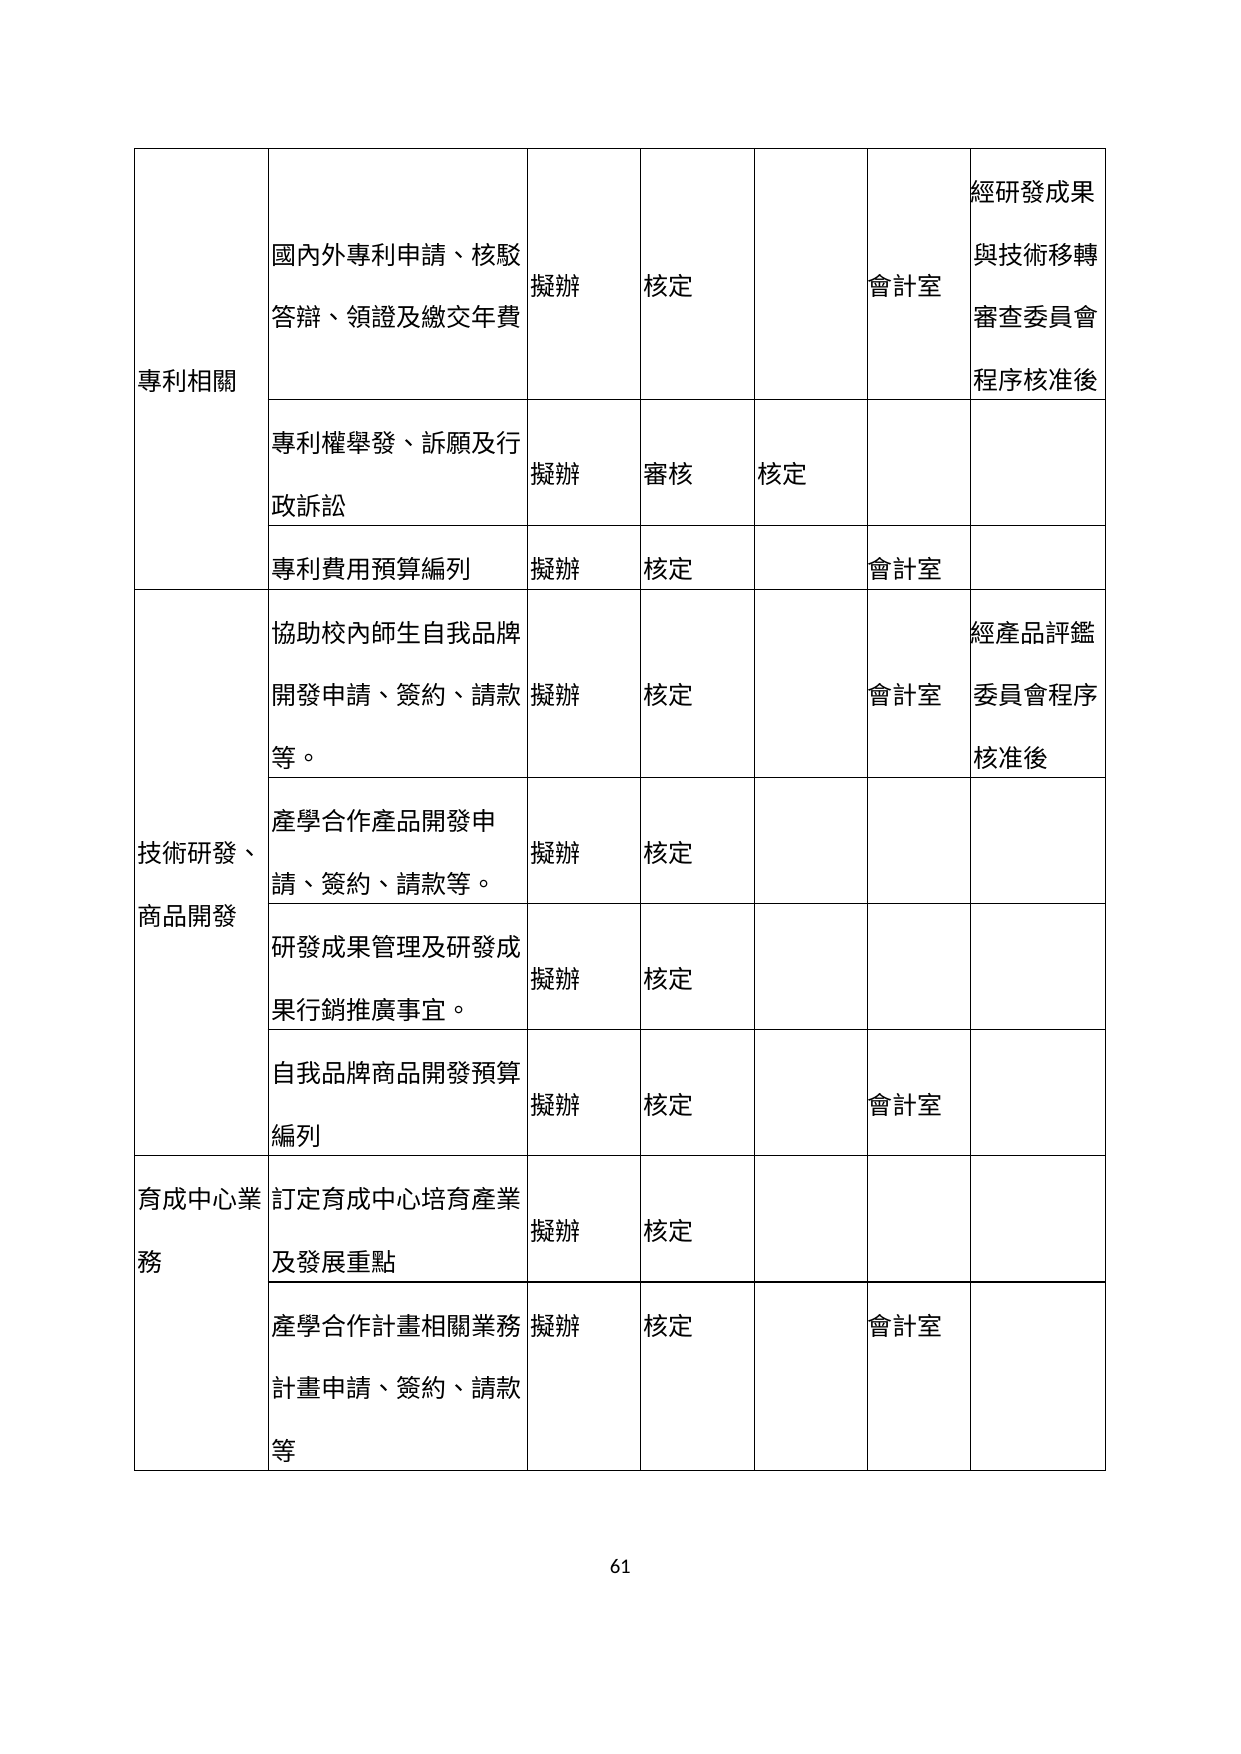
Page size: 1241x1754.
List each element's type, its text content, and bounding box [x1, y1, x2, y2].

table_cell 擬辦 [528, 1283, 640, 1470]
table_cell [971, 1030, 1105, 1155]
table_cell [755, 526, 867, 589]
table_cell 核定 [641, 590, 754, 777]
table_cell 會計室 [868, 1283, 970, 1470]
table_cell 專利權舉發、訴願及行政訴訟 [269, 400, 527, 525]
table_cell 經產品評鑑委員會程序核准後 [971, 590, 1105, 777]
table_cell 產學合作計畫相關業務計畫申請、簽約、請款等 [269, 1283, 527, 1470]
table_cell 會計室 [868, 1030, 970, 1155]
table_cell [971, 1156, 1105, 1281]
table_cell [755, 1156, 867, 1281]
table_cell 核定 [755, 400, 867, 525]
table_cell 自我品牌商品開發預算編列 [269, 1030, 527, 1155]
table_cell [755, 149, 867, 399]
table_cell 擬辦 [528, 1030, 640, 1155]
table_cell [971, 1283, 1105, 1470]
table_cell 擬辦 [528, 1156, 640, 1281]
table_cell 擬辦 [528, 526, 640, 589]
table_cell [755, 1030, 867, 1155]
table_cell 協助校內師生自我品牌開發申請、簽約、請款等。 [269, 590, 527, 777]
table_cell 核定 [641, 1283, 754, 1470]
table_cell [971, 400, 1105, 525]
table_cell [971, 904, 1105, 1029]
table_cell 擬辦 [528, 778, 640, 903]
table_cell 會計室 [868, 590, 970, 777]
table_cell 核定 [641, 904, 754, 1029]
table_cell [868, 400, 970, 525]
table_cell 核定 [641, 1156, 754, 1281]
table_cell 訂定育成中心培育產業及發展重點 [269, 1156, 527, 1281]
table_cell 擬辦 [528, 149, 640, 399]
table_cell 擬辦 [528, 400, 640, 525]
table_cell 國內外專利申請、核駁答辯、領證及繳交年費 [269, 149, 527, 399]
table_cell 專利費用預算編列 [269, 526, 527, 589]
table_cell 專利相關 [135, 149, 268, 589]
table_cell 會計室 [868, 149, 970, 399]
table_cell [755, 904, 867, 1029]
table_cell 核定 [641, 526, 754, 589]
table_cell [755, 590, 867, 777]
table_cell 研發成果管理及研發成果行銷推廣事宜。 [269, 904, 527, 1029]
table_cell 核定 [641, 778, 754, 903]
table_cell 擬辦 [528, 904, 640, 1029]
table_cell 會計室 [868, 526, 970, 589]
table_cell [868, 904, 970, 1029]
table_cell [971, 526, 1105, 589]
table_cell 技術研發、 商品開發 [135, 590, 268, 1155]
table_cell 核定 [641, 149, 754, 399]
table_cell 核定 [641, 1030, 754, 1155]
table_cell [755, 778, 867, 903]
table_cell [868, 1156, 970, 1281]
table_cell [868, 778, 970, 903]
table_cell 審核 [641, 400, 754, 525]
table_cell [971, 778, 1105, 903]
table_cell [755, 1283, 867, 1470]
table_cell 經研發成果與技術移轉審查委員會程序核准後 [971, 149, 1105, 399]
table_cell 擬辦 [528, 590, 640, 777]
table_cell 育成中心業務 [135, 1156, 268, 1470]
table_cell 產學合作產品開發申請、簽約、請款等。 [269, 778, 527, 903]
